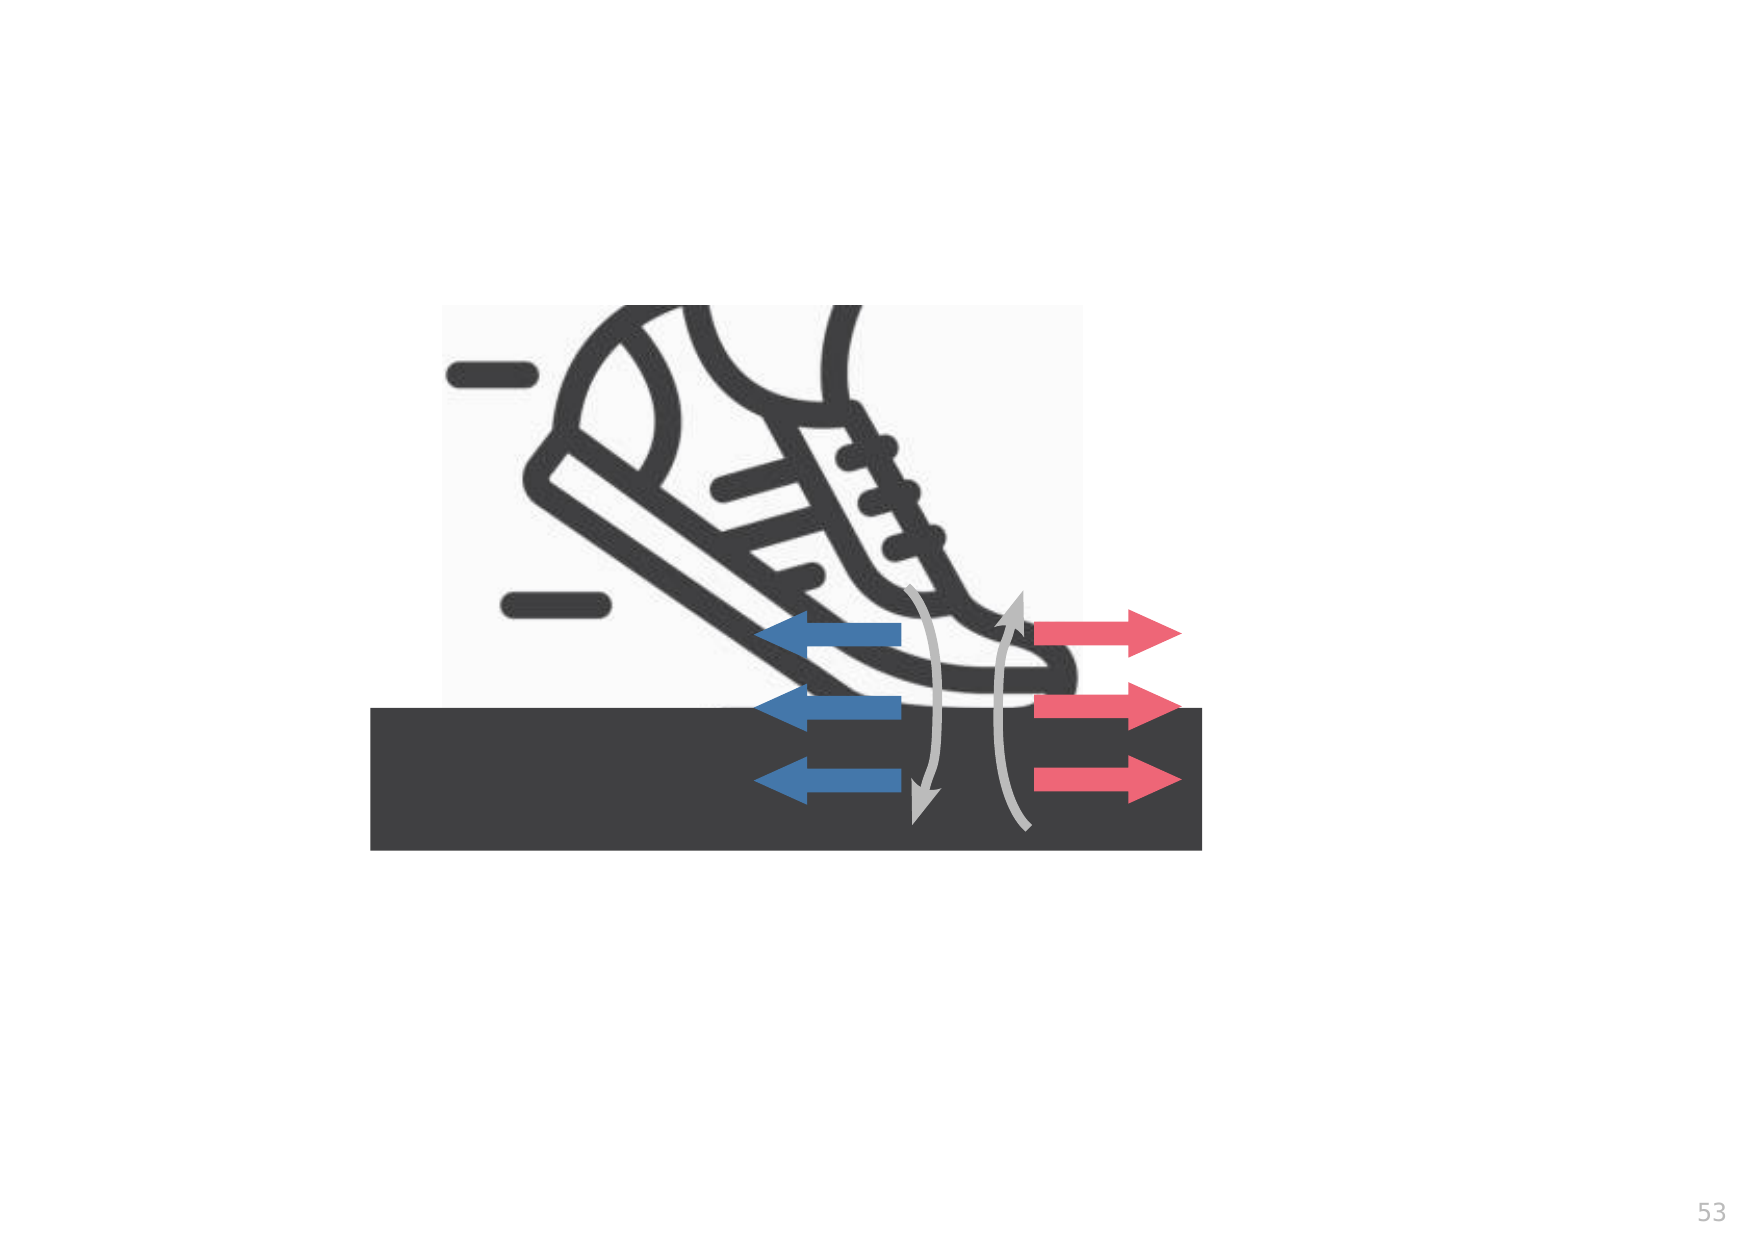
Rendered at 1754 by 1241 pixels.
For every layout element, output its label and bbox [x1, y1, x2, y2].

text_box [370, 682, 1203, 851]
picture [442, 305, 1083, 707]
text_box [1034, 609, 1182, 658]
text_box [753, 610, 902, 659]
